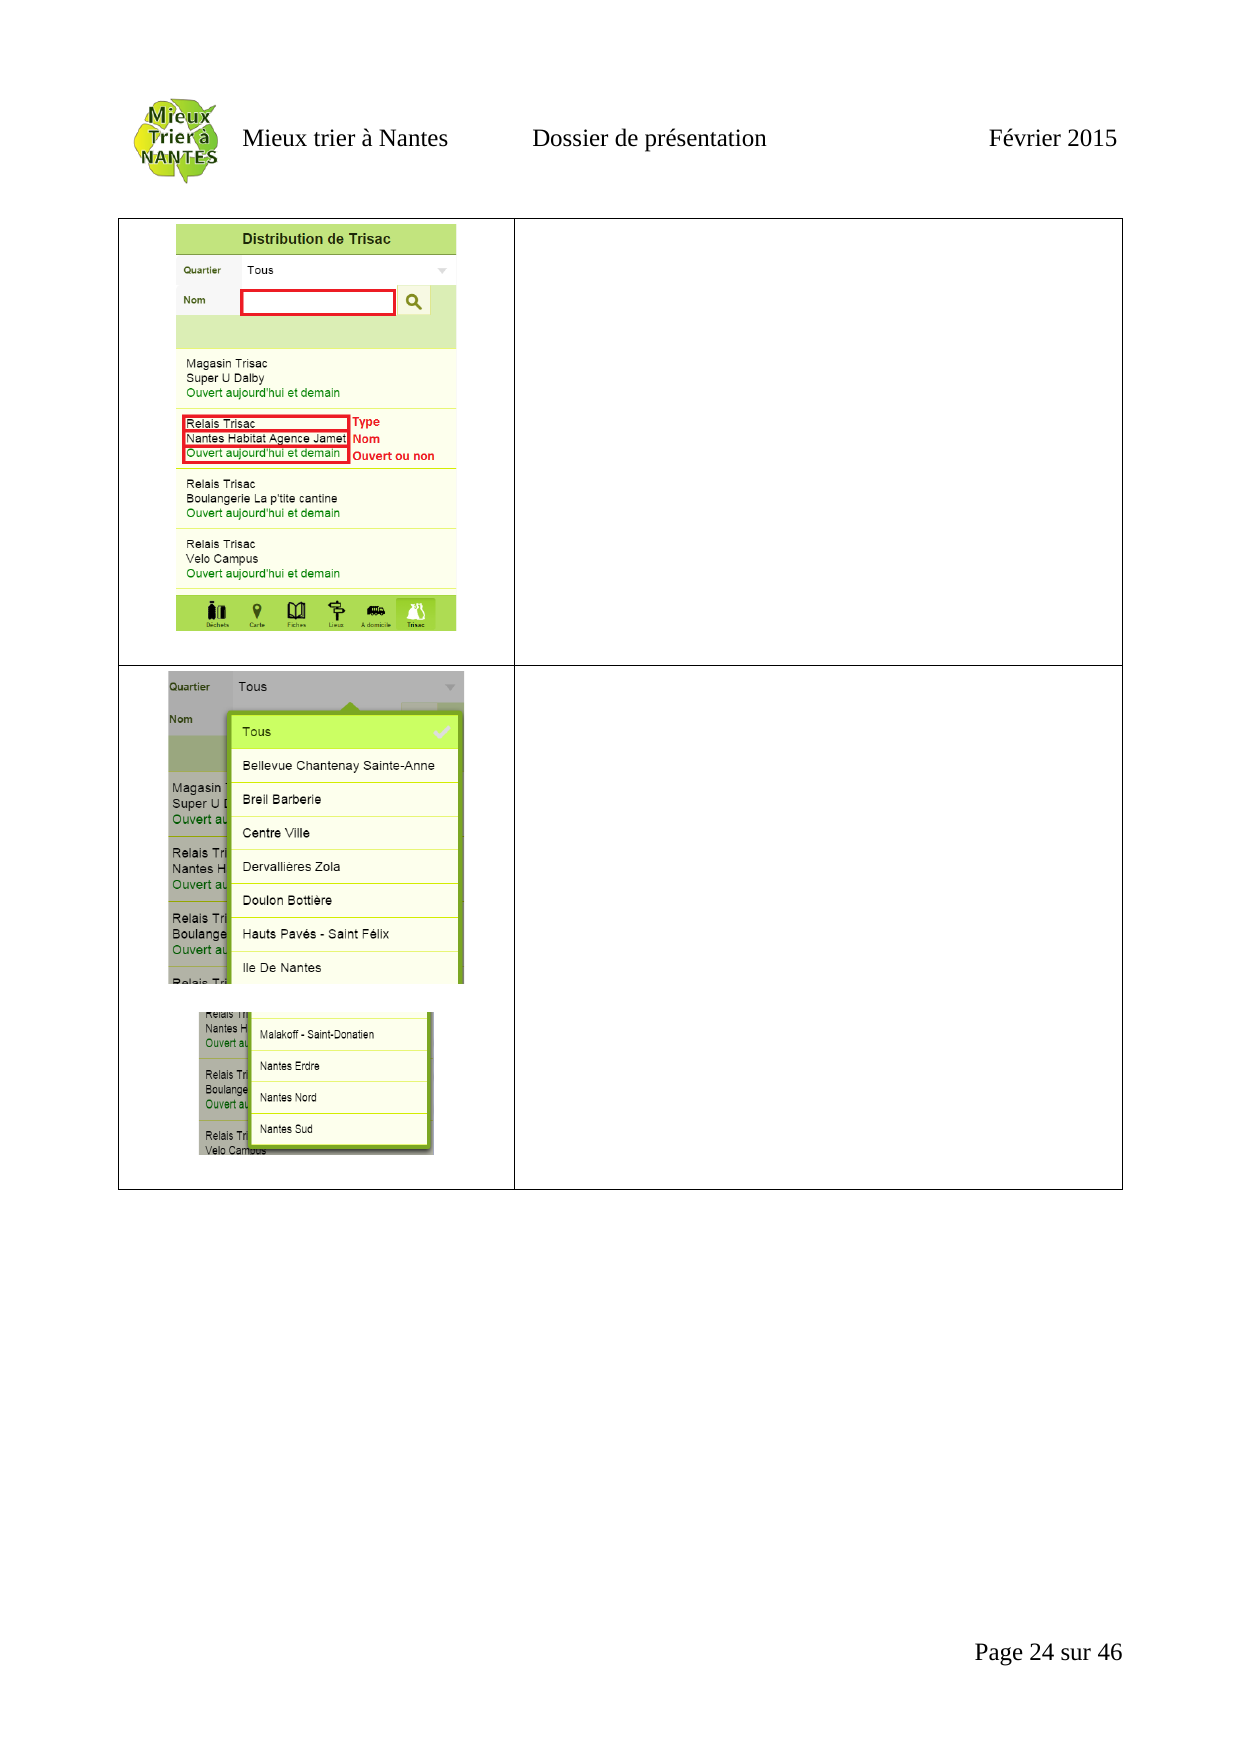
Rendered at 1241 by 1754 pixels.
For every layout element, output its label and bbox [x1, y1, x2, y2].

picture [168, 671, 465, 984]
picture [131, 95, 221, 185]
table_cell [119, 219, 514, 665]
table_cell [515, 219, 1122, 665]
table_cell [515, 666, 1122, 1189]
table_cell [119, 666, 514, 1189]
picture [198, 1012, 434, 1155]
